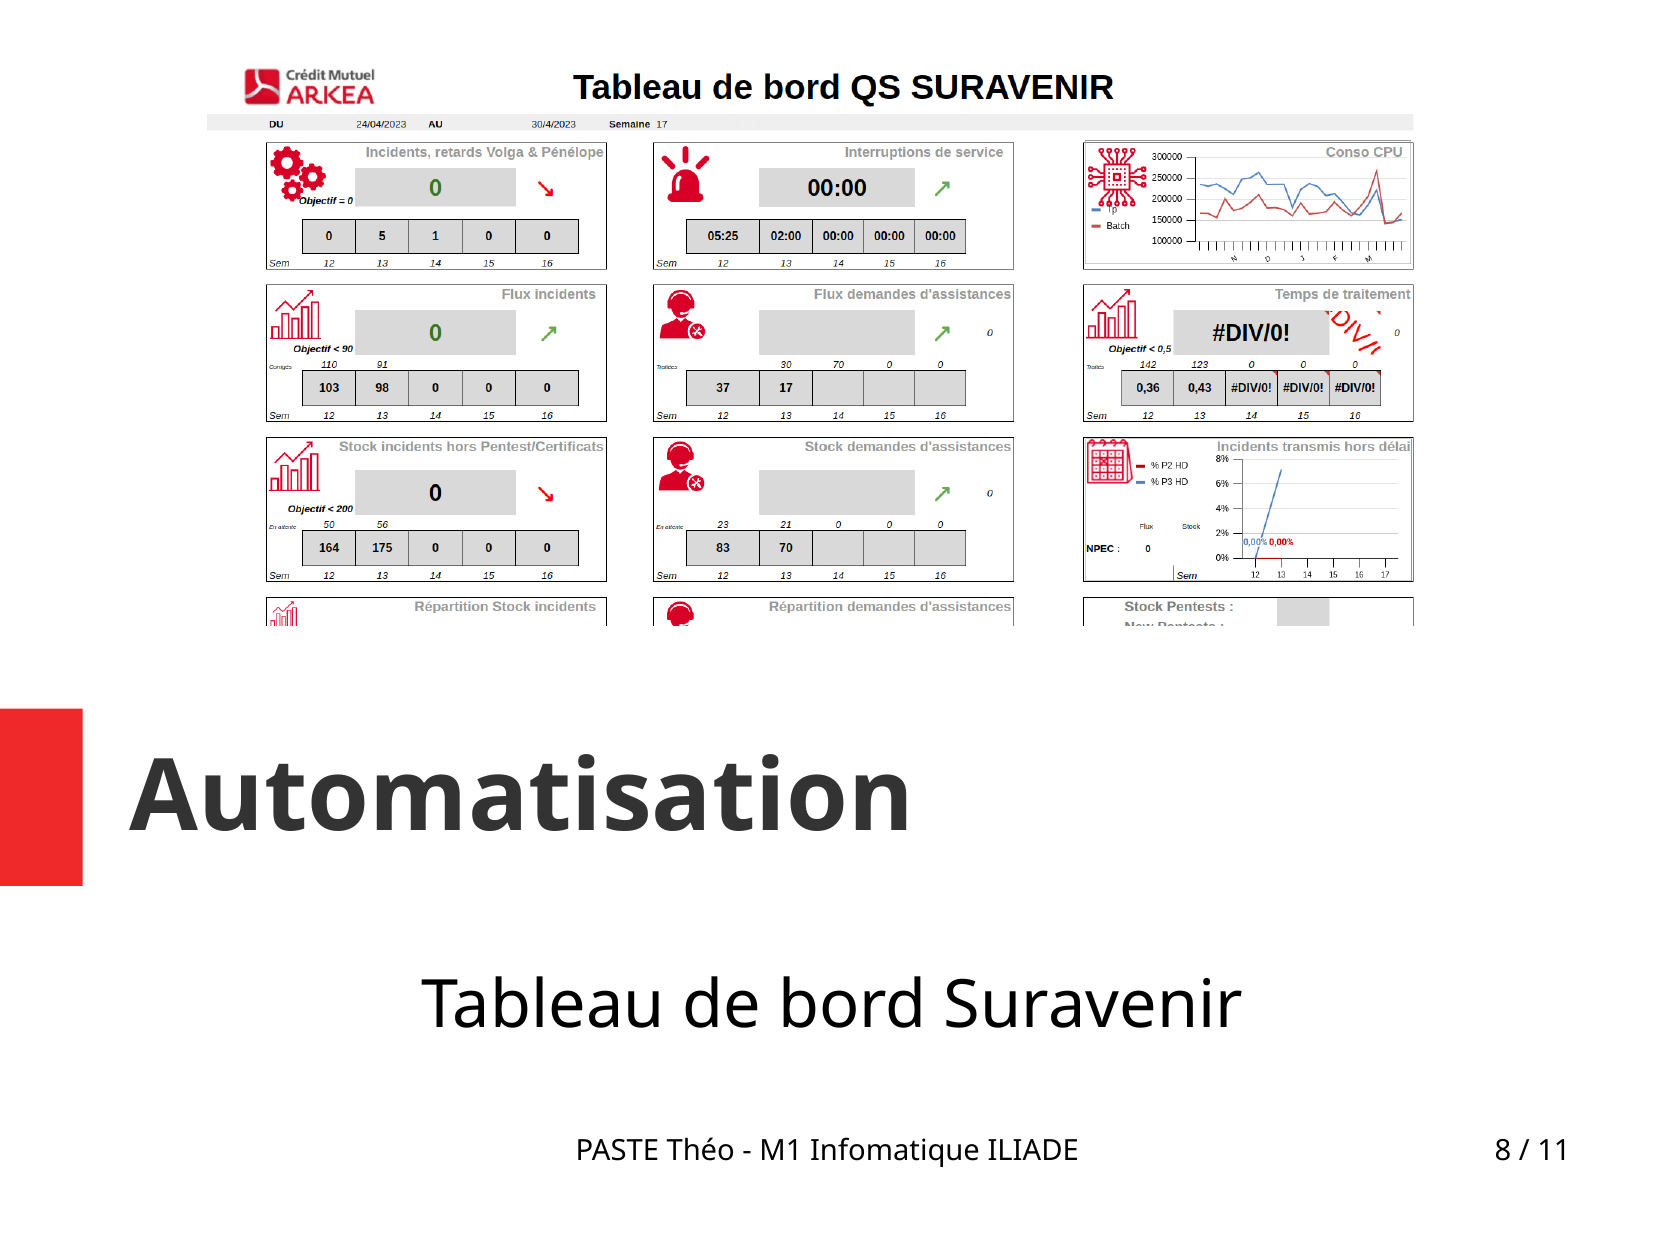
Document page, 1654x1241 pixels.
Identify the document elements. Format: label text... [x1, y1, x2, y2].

subtitle Tableau de bord Suravenir [129, 921, 1536, 1083]
picture [207, 58, 1441, 626]
title Automatisation [129, 673, 1536, 910]
